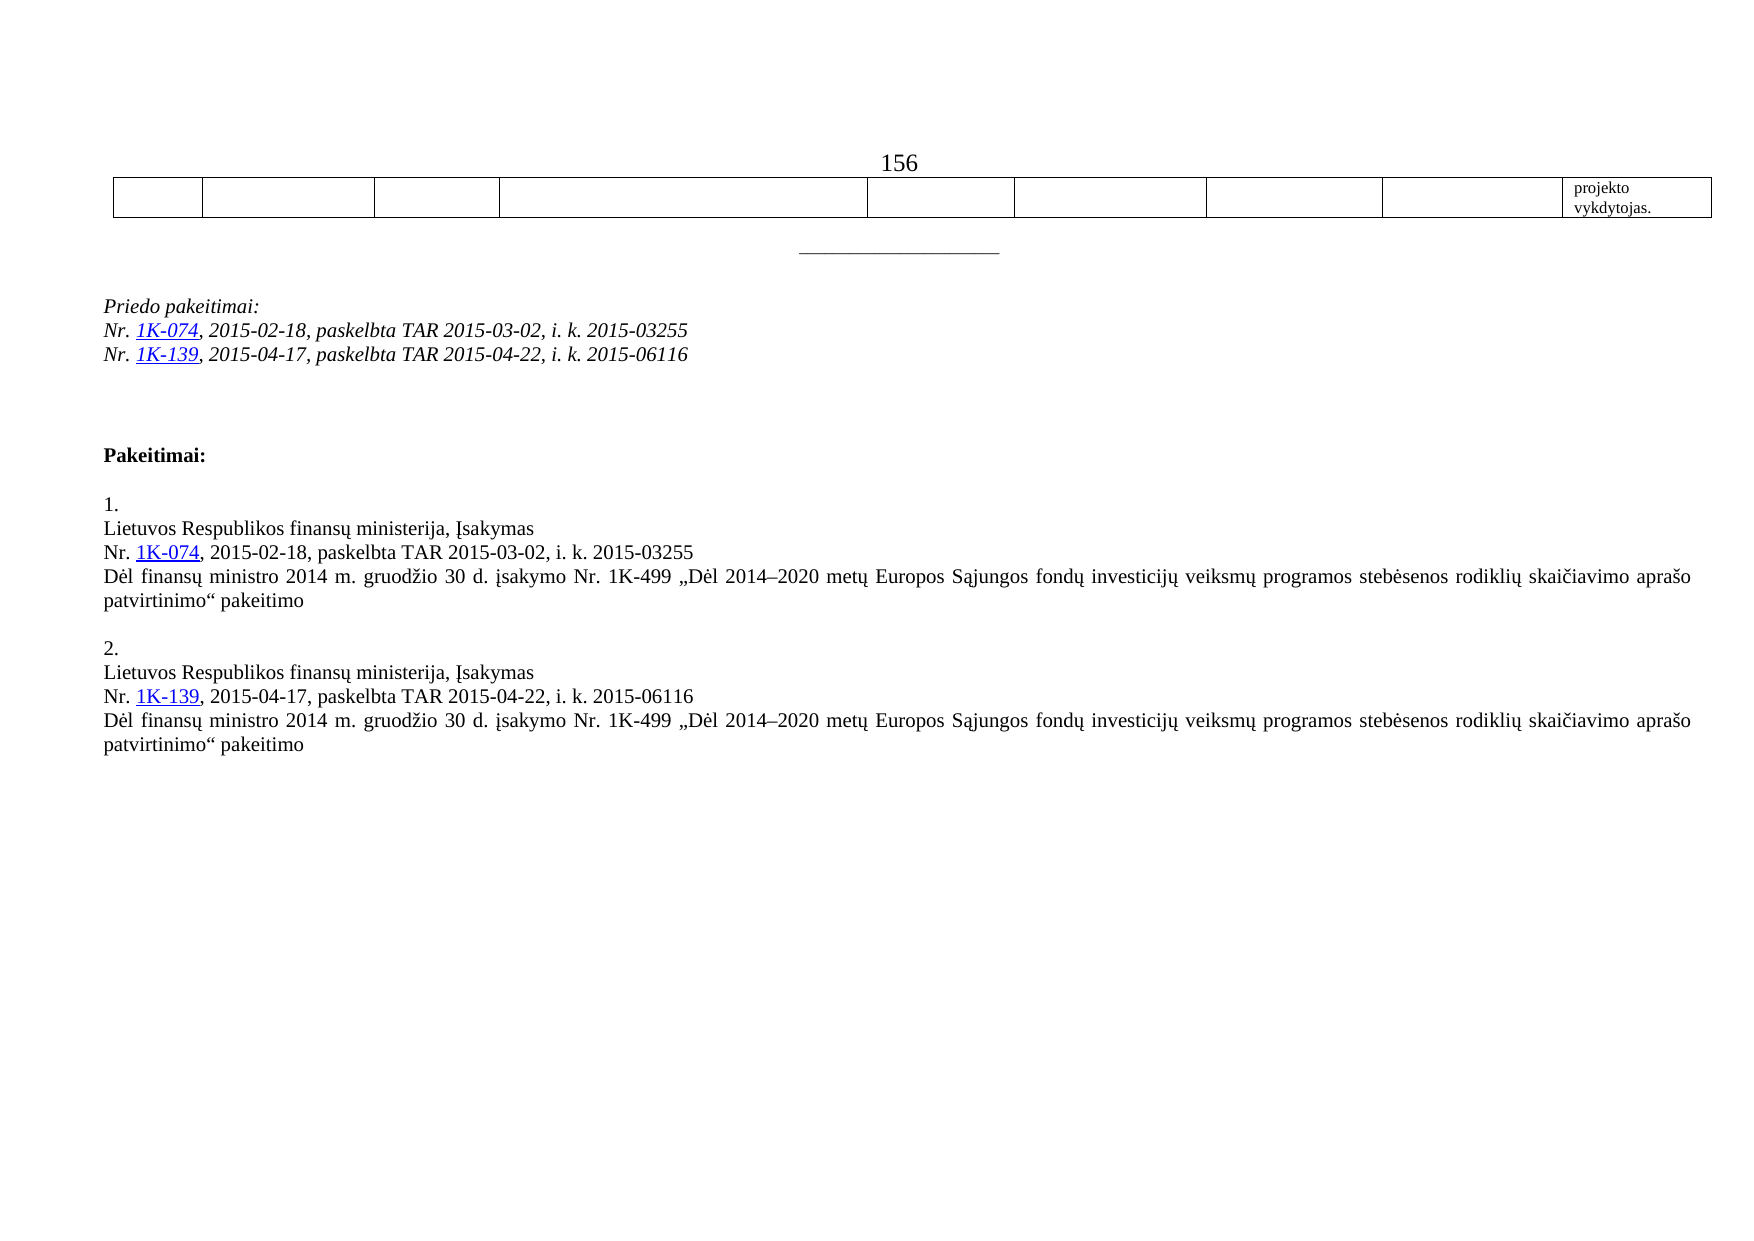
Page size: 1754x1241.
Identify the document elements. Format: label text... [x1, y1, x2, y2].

text Dėl finansų ministro 2014 m. gruodžio 30 d. įsakymo Nr. 1K-499 „Dėl 2014–2020 metų Europos Sąjungos fondų investicijų veiksmų programos stebėsenos rodiklių skaičiavimo aprašo patvirtinimo“ pakeitimo [103, 708, 1695, 756]
text Nr. 1K-139, 2015-04-17, paskelbta TAR 2015-04-22, i. k. 2015-06116 [103, 684, 1695, 708]
text Lietuvos Respublikos finansų ministerija, Įsakymas [103, 660, 1695, 684]
text 1. [103, 491, 1695, 516]
text Dėl finansų ministro 2014 m. gruodžio 30 d. įsakymo Nr. 1K-499 „Dėl 2014–2020 metų Europos Sąjungos fondų investicijų veiksmų programos stebėsenos rodiklių skaičiavimo aprašo patvirtinimo“ pakeitimo [103, 564, 1695, 612]
table_cell projekto vykdytojas. [1563, 178, 1711, 217]
table_cell [1015, 178, 1206, 217]
text ________________________ [103, 237, 1695, 256]
table_cell [868, 178, 1014, 217]
text Lietuvos Respublikos finansų ministerija, Įsakymas [103, 516, 1695, 539]
table_cell [114, 178, 202, 217]
text 2. [103, 636, 1695, 660]
table_cell [1207, 178, 1382, 217]
text Nr. 1K-074, 2015-02-18, paskelbta TAR 2015-03-02, i. k. 2015-03255 [103, 318, 1695, 342]
table_cell [500, 178, 867, 217]
table_cell [375, 178, 499, 217]
text Nr. 1K-139, 2015-04-17, paskelbta TAR 2015-04-22, i. k. 2015-06116 [103, 342, 1695, 366]
text Nr. 1K-074, 2015-02-18, paskelbta TAR 2015-03-02, i. k. 2015-03255 [103, 539, 1695, 564]
table_cell [203, 178, 374, 217]
table_cell [1383, 178, 1562, 217]
text Priedo pakeitimai: [103, 294, 1695, 318]
text Pakeitimai: [103, 443, 1695, 467]
